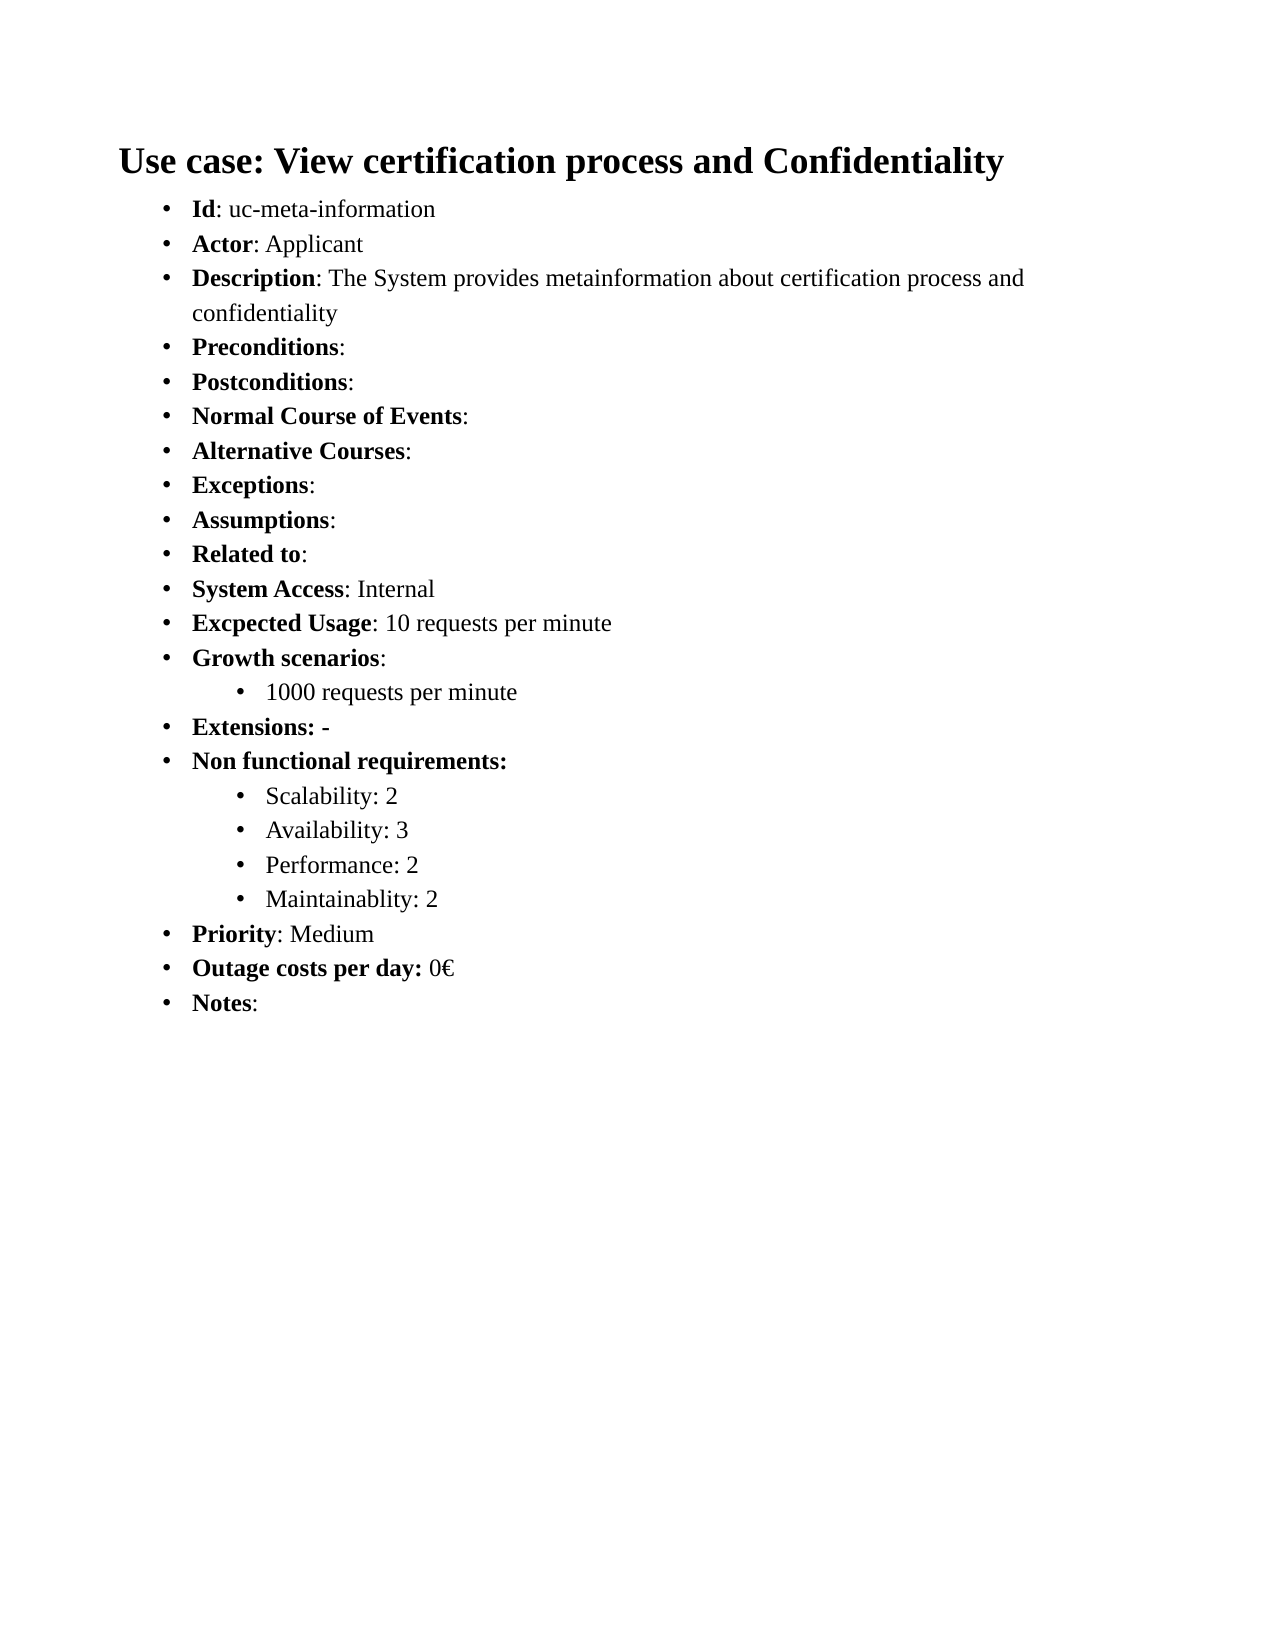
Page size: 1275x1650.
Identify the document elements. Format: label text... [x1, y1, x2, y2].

list Id: uc-meta-information [162, 194, 1157, 223]
list Performance: 2 [236, 850, 1157, 878]
list Outage costs per day: 0€ [162, 953, 1157, 982]
list Growth scenarios: [162, 643, 1157, 672]
list Postconditions: [162, 367, 1157, 396]
list Actor: Applicant [162, 229, 1157, 258]
list Assumptions: [162, 505, 1157, 534]
list Normal Course of Events: [162, 401, 1157, 430]
list Description: The System provides metainformation about certification process and confidentiality [162, 263, 1157, 327]
list Notes: [162, 988, 1157, 1016]
list Preconditions: [162, 332, 1157, 361]
list Non functional requirements: [162, 746, 1157, 775]
list Scalability: 2 [236, 781, 1157, 809]
list Alternative Courses: [162, 436, 1157, 465]
list Excpected Usage: 10 requests per minute [162, 608, 1157, 637]
list Priority: Medium [162, 919, 1157, 947]
list Availability: 3 [236, 815, 1157, 844]
list Related to: [162, 539, 1157, 568]
list Extensions: - [162, 712, 1157, 741]
list 1000 requests per minute [236, 677, 1157, 706]
list System Access: Internal [162, 574, 1157, 603]
list Exceptions: [162, 470, 1157, 499]
list Maintainablity: 2 [236, 884, 1157, 913]
subtitle Use case: View certification process and Confidentiality [118, 139, 1157, 182]
